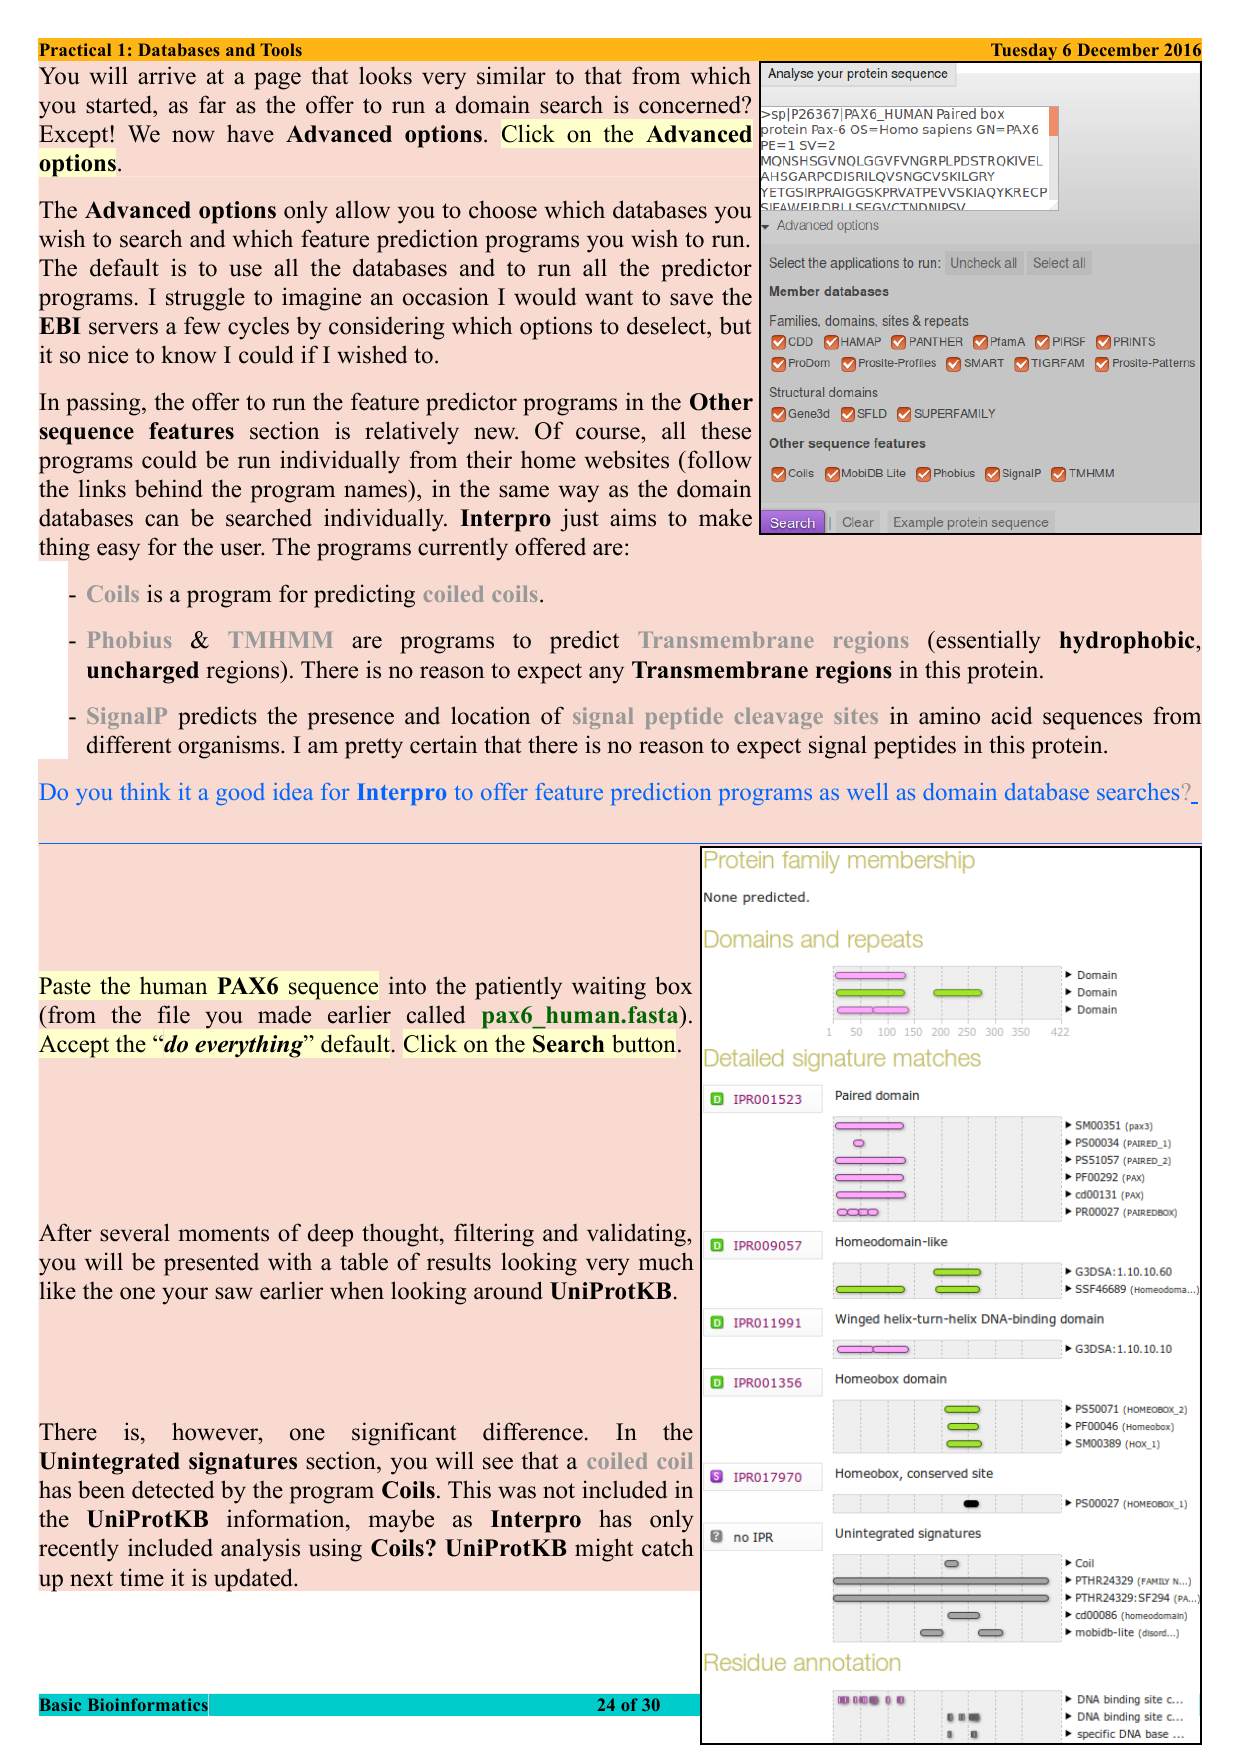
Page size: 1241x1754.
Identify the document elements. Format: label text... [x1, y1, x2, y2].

picture [761, 63, 1200, 533]
text Do you think it a good idea for Interpro to offer feature prediction programs as well as domain database searches? [38, 777, 1202, 806]
text The Advanced options only allow you to choose which databases you wish to search and which feature prediction programs you wish to run. The default is to use all the databases and to run all the predictor programs. I struggle to imagine an occasion I would want to save the EBI servers a few cycles by considering which options to deselect, but it so nice to know I could if I wished to. [38, 194, 759, 369]
text - SignalP predicts the presence and location of signal peptide cleavage sites in amino acid sequences from different organisms. I am pretty certain that there is no reason to expect signal peptides in this protein. [68, 701, 1202, 759]
text In passing, the offer to run the feature predictor programs in the Other sequence features section is relatively new. Of course, all these programs could be run individually from their home websites (follow the links behind the program names), in the same way as the domain databases can be searched individually. Interpro just aims to make thing easy for the user. The programs currently offered are: [38, 387, 1202, 561]
text There is, however, one significant difference. In the Unintegrated signatures section, you will see that a coiled coil has been detected by the program Coils. This was not included in the UniProtKB information, maybe as Interpro has only recently included analysis using Coils? UniProtKB might catch up next time it is updated. [38, 1417, 700, 1591]
text - Phobius & TMHMM are programs to predict Transmembrane regions (essentially hydrophobic, uncharged regions). There is no reason to expect any Transmembrane regions in this protein. [68, 625, 1202, 683]
text After several moments of deep thought, filtering and validating, you will be presented with a table of results looking very much like the one your saw earlier when looking around UniProtKB. [38, 1218, 700, 1305]
text You will arrive at a page that looks very similar to that from which you started, as far as the offer to run a domain search is concerned? Except! We now have Advanced options. Click on the Advanced options. [38, 61, 759, 177]
text Paste the human PAX6 sequence into the patiently waiting box (from the file you made earlier called pax6_human.fasta). Accept the “do everything” default. Click on the Search button. [38, 971, 700, 1058]
text - Coils is a program for predicting coiled coils. [68, 579, 1202, 608]
picture [702, 848, 1200, 1743]
